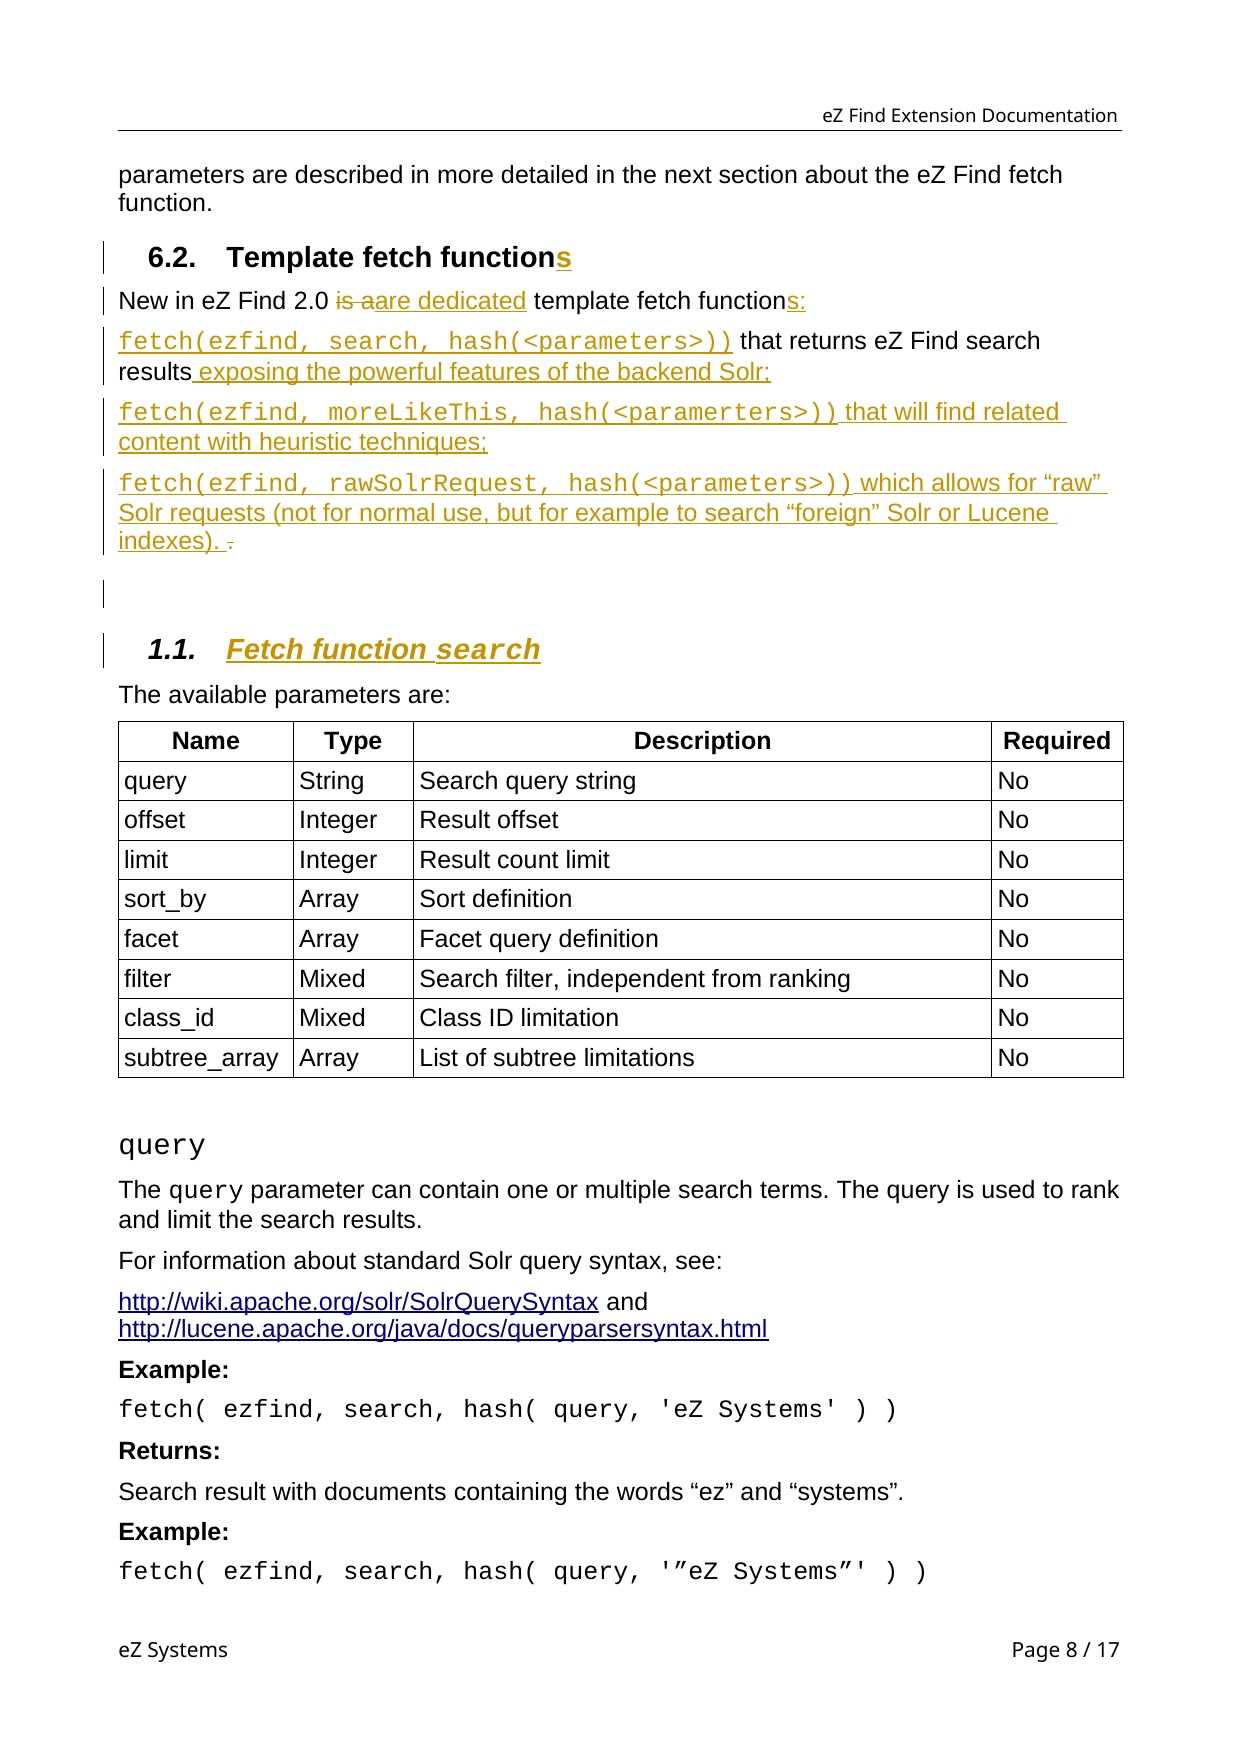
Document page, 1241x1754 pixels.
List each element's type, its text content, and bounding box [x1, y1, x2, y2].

table_cell subtree_array [119, 1039, 293, 1077]
table_cell Array [294, 880, 413, 919]
text fetch(ezfind, moreLikeThis, hash(<paramerters>)) that will find related content with heuristic techniques; [118, 398, 1122, 456]
table_header Required [992, 722, 1123, 761]
text fetch( ezfind, search, hash( query, '”eZ Systems”' ) ) [118, 1558, 1122, 1587]
table_header Description [414, 722, 991, 761]
text For information about standard Solr query syntax, see: [118, 1247, 1122, 1275]
table_cell String [294, 762, 413, 800]
table_cell Array [294, 1039, 413, 1077]
table_cell query [119, 762, 293, 800]
table_cell Mixed [294, 960, 413, 998]
table_cell Sort definition [414, 880, 991, 919]
table_cell filter [119, 960, 293, 998]
subtitle Template fetch functions [148, 241, 1122, 274]
table_cell No [992, 841, 1123, 879]
table_cell facet [119, 920, 293, 959]
table_cell Integer [294, 841, 413, 879]
table_cell class_id [119, 999, 293, 1038]
table_cell Integer [294, 801, 413, 840]
text New in eZ Find 2.0 are dedicated template fetch functions: [118, 287, 1122, 314]
table_cell Result offset [414, 801, 991, 840]
text Example: [118, 1356, 1122, 1384]
table_cell Facet query definition [414, 920, 991, 959]
text fetch(ezfind, search, hash(<parameters>)) that returns eZ Find search results exposing the powerful features of the backend Solr; [118, 327, 1122, 385]
table_cell No [992, 880, 1123, 919]
table_cell Search filter, independent from ranking [414, 960, 991, 998]
table_cell No [992, 762, 1123, 800]
text fetch( ezfind, search, hash( query, 'eZ Systems' ) ) [118, 1396, 1122, 1424]
text Returns: [118, 1437, 1122, 1465]
table_cell No [992, 960, 1123, 998]
text http://wiki.apache.org/solr/SolrQuerySyntax and http://lucene.apache.org/java/docs/queryparsersyntax.html [118, 1287, 1122, 1343]
table_cell No [992, 1039, 1123, 1077]
table_cell Search query string [414, 762, 991, 800]
subtitle Fetch function search [148, 633, 1122, 668]
table_cell No [992, 801, 1123, 840]
table_cell limit [119, 841, 293, 879]
subtitle query [118, 1130, 1122, 1163]
text Example: [118, 1518, 1122, 1546]
table_cell No [992, 920, 1123, 959]
table_header Type [294, 722, 413, 761]
table_header Name [119, 722, 293, 761]
text The query parameter can contain one or multiple search terms. The query is used to rank and limit the search results. [118, 1176, 1122, 1234]
text fetch(ezfind, rawSolrRequest, hash(<parameters>)) which allows for “raw” Solr requests (not for normal use, but for example to search “foreign” Solr or Lucene indexes). [118, 468, 1122, 555]
text parameters are described in more detailed in the next section about the eZ Find fetch function. [118, 160, 1122, 216]
table_cell Result count limit [414, 841, 991, 879]
table_cell List of subtree limitations [414, 1039, 991, 1077]
table_cell sort_by [119, 880, 293, 919]
table_cell offset [119, 801, 293, 840]
table_cell No [992, 999, 1123, 1038]
table_cell Class ID limitation [414, 999, 991, 1038]
table_cell Mixed [294, 999, 413, 1038]
table_cell Array [294, 920, 413, 959]
text The available parameters are: [118, 681, 1122, 708]
text Search result with documents containing the words “ez” and “systems”. [118, 1477, 1122, 1506]
